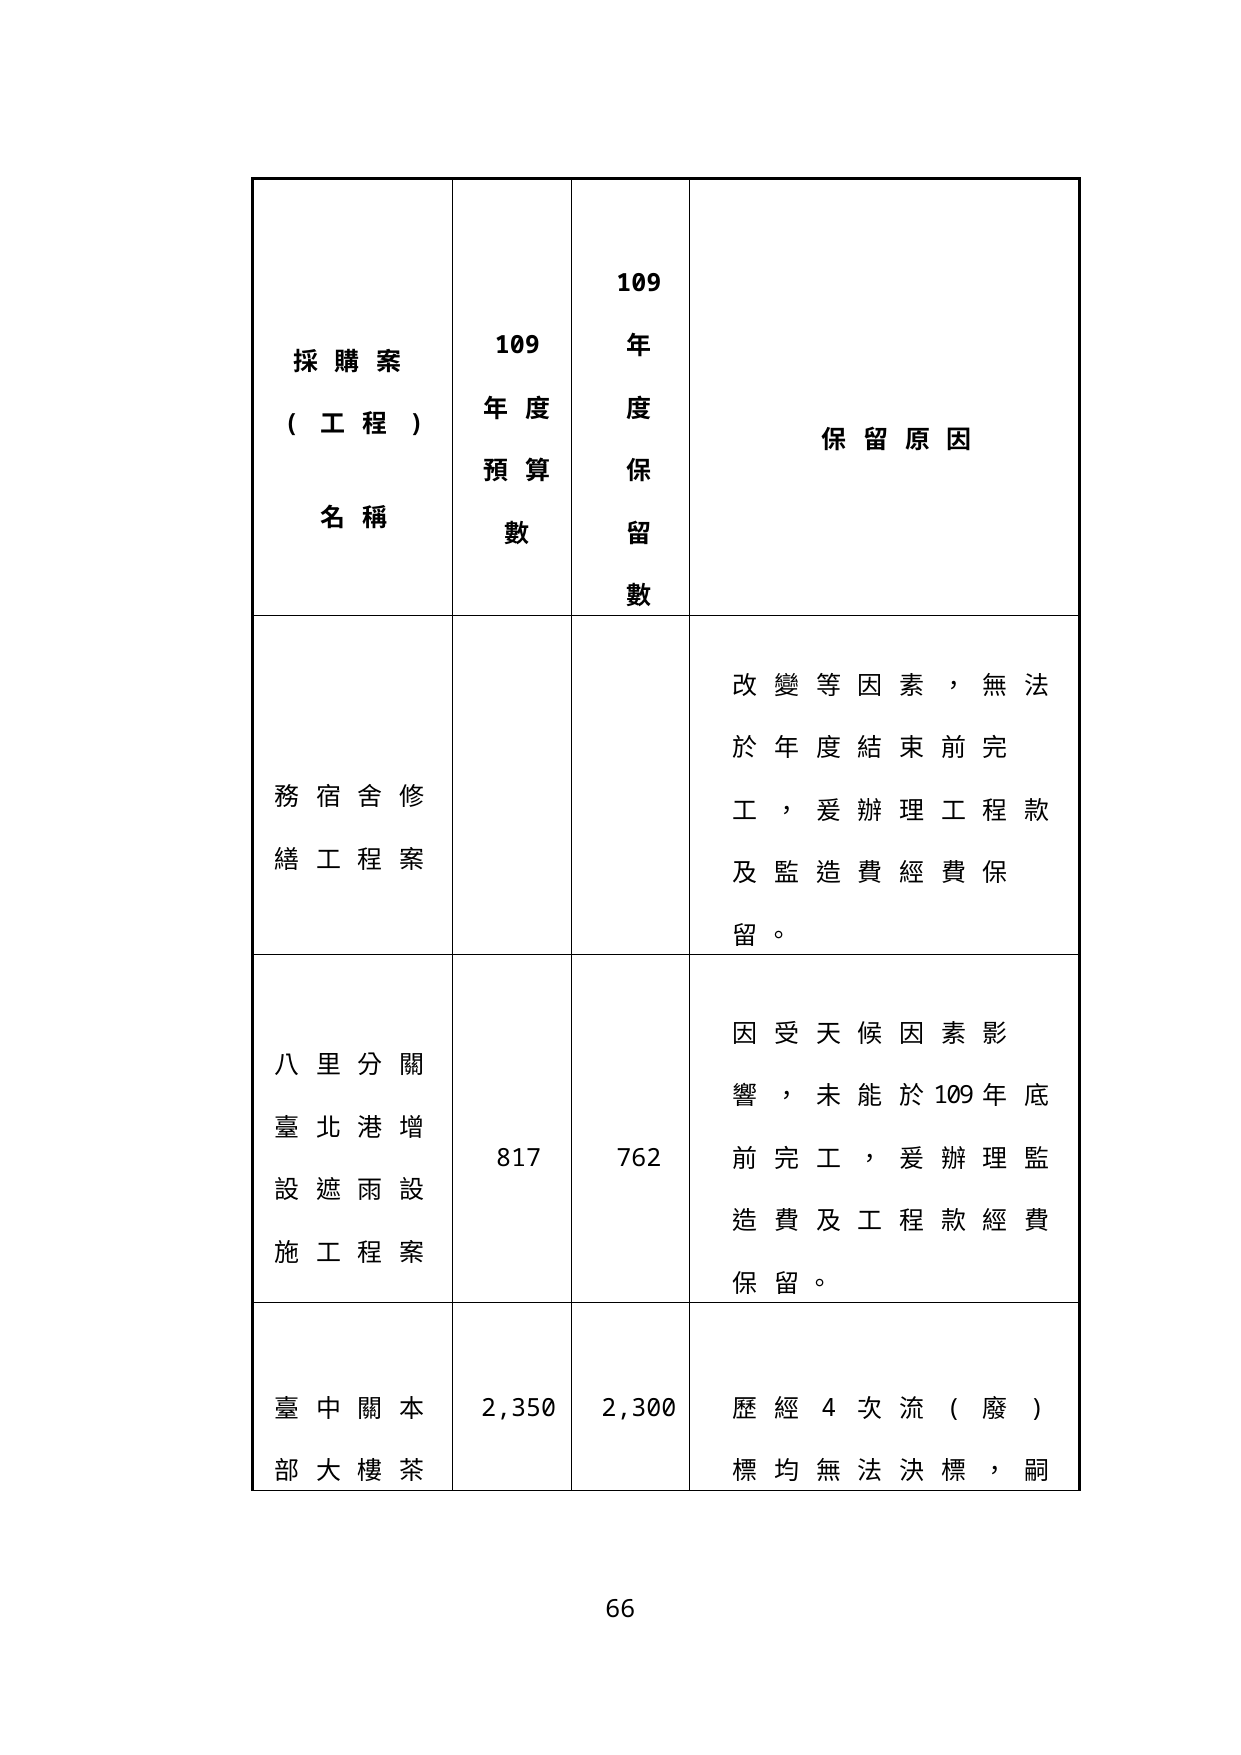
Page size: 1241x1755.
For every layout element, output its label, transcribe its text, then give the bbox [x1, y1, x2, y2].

table_cell 八里分關臺北港增設遮雨設施工程案 [254, 955, 452, 1302]
table_header 保留原因 [690, 180, 1078, 615]
table_cell 歷經4次流(廢)標均無法決標，嗣 [690, 1303, 1078, 1490]
table_cell [453, 616, 571, 954]
table_cell [572, 616, 689, 954]
table_header 109年度預算數 [453, 180, 571, 615]
table_header 採購案(工程) 名稱 [254, 180, 452, 615]
table_cell 817 [453, 955, 571, 1302]
table_cell 因受天候因素影響，未能於109年底前完工，爰辦理監造費及工程款經費保留。 [690, 955, 1078, 1302]
table_cell 臺中關本部大樓茶 [254, 1303, 452, 1490]
table_cell 762 [572, 955, 689, 1302]
table_cell 改變等因素，無法於年度結束前完工，爰辦理工程款及監造費經費保留。 [690, 616, 1078, 954]
table_cell 務宿舍修繕工程案 [254, 616, 452, 954]
table_cell 2,350 [453, 1303, 571, 1490]
table_cell 2,300 [572, 1303, 689, 1490]
table_header 109年度保留數 [572, 180, 689, 615]
